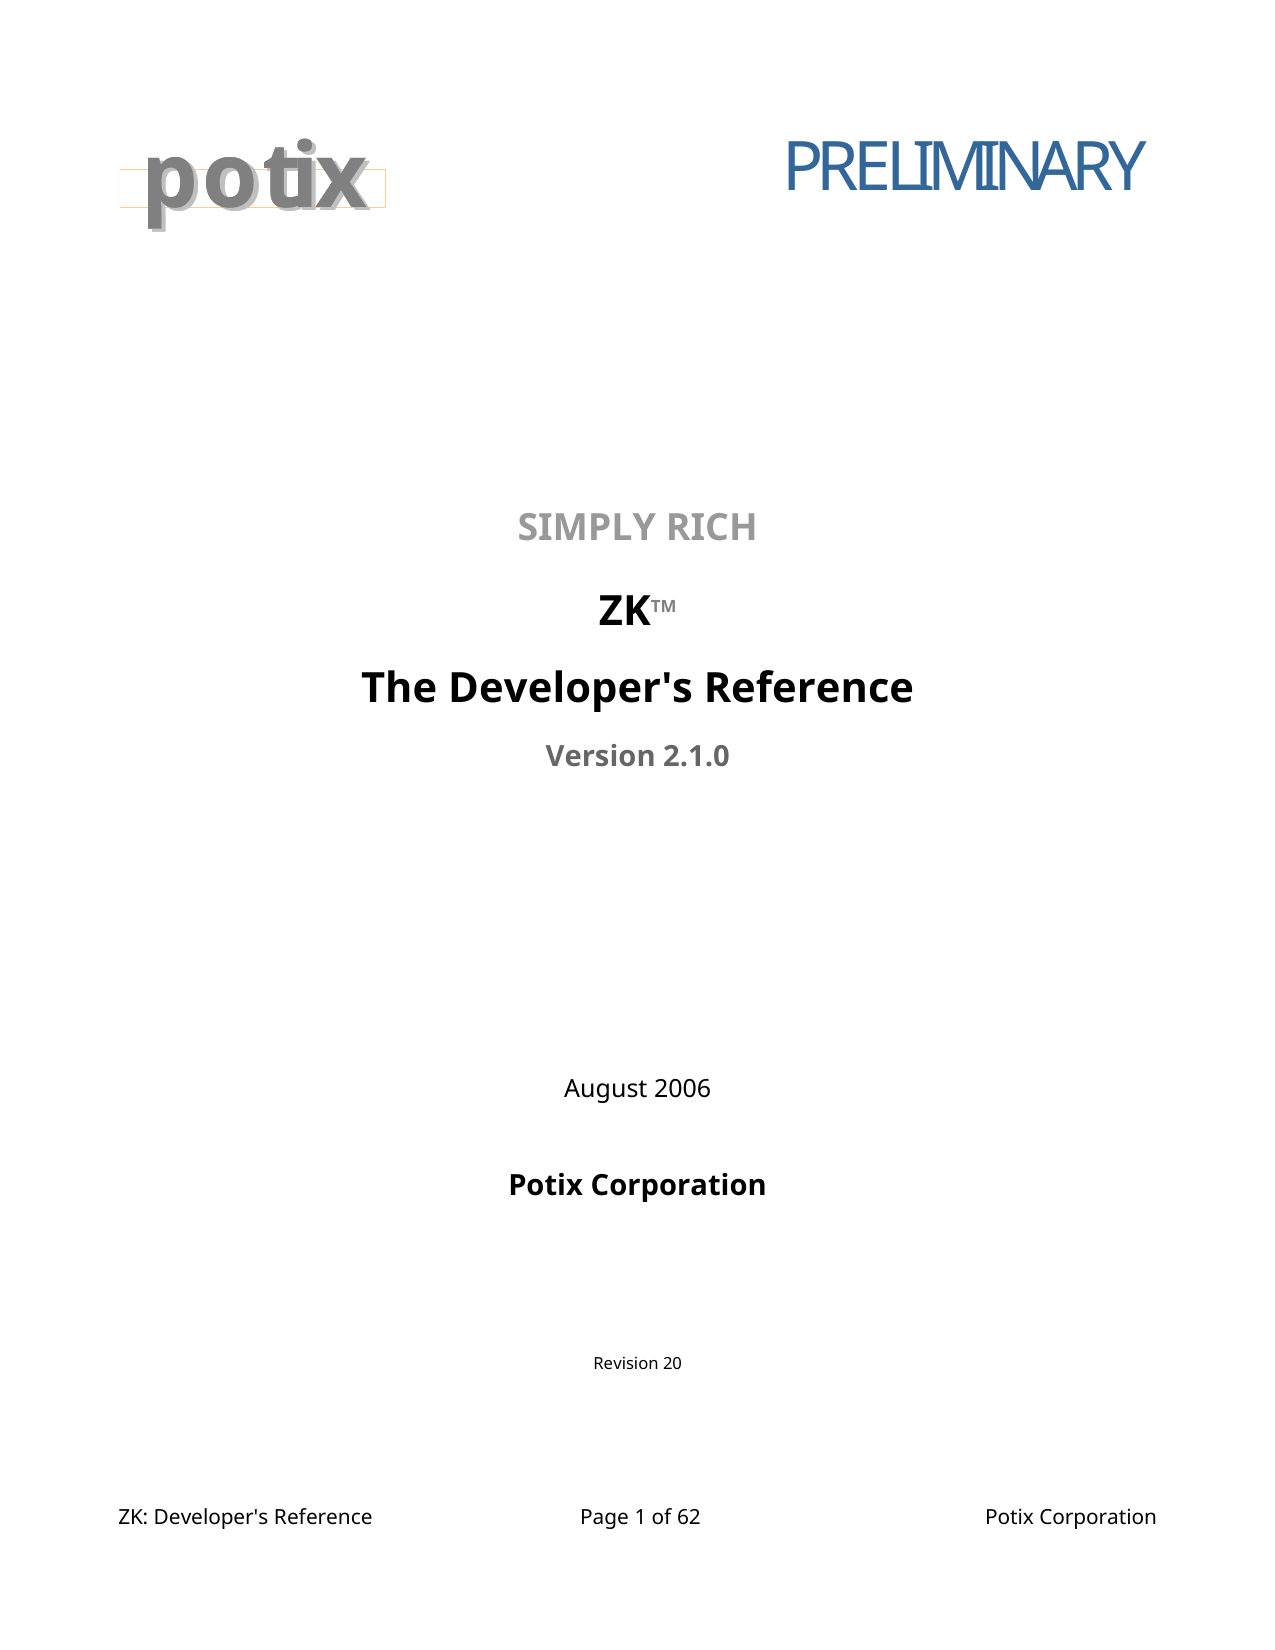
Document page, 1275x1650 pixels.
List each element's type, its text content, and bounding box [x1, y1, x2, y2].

text Potix Corporation [118, 1164, 1157, 1203]
text ZKTM [118, 580, 1157, 637]
text August 2006 [118, 1071, 1157, 1105]
text SIMPLY RICH [118, 500, 1157, 551]
text Version 2.1.0 [118, 736, 1157, 775]
text The Developer's Reference [118, 658, 1157, 715]
text Revision 20 [118, 1351, 1157, 1374]
